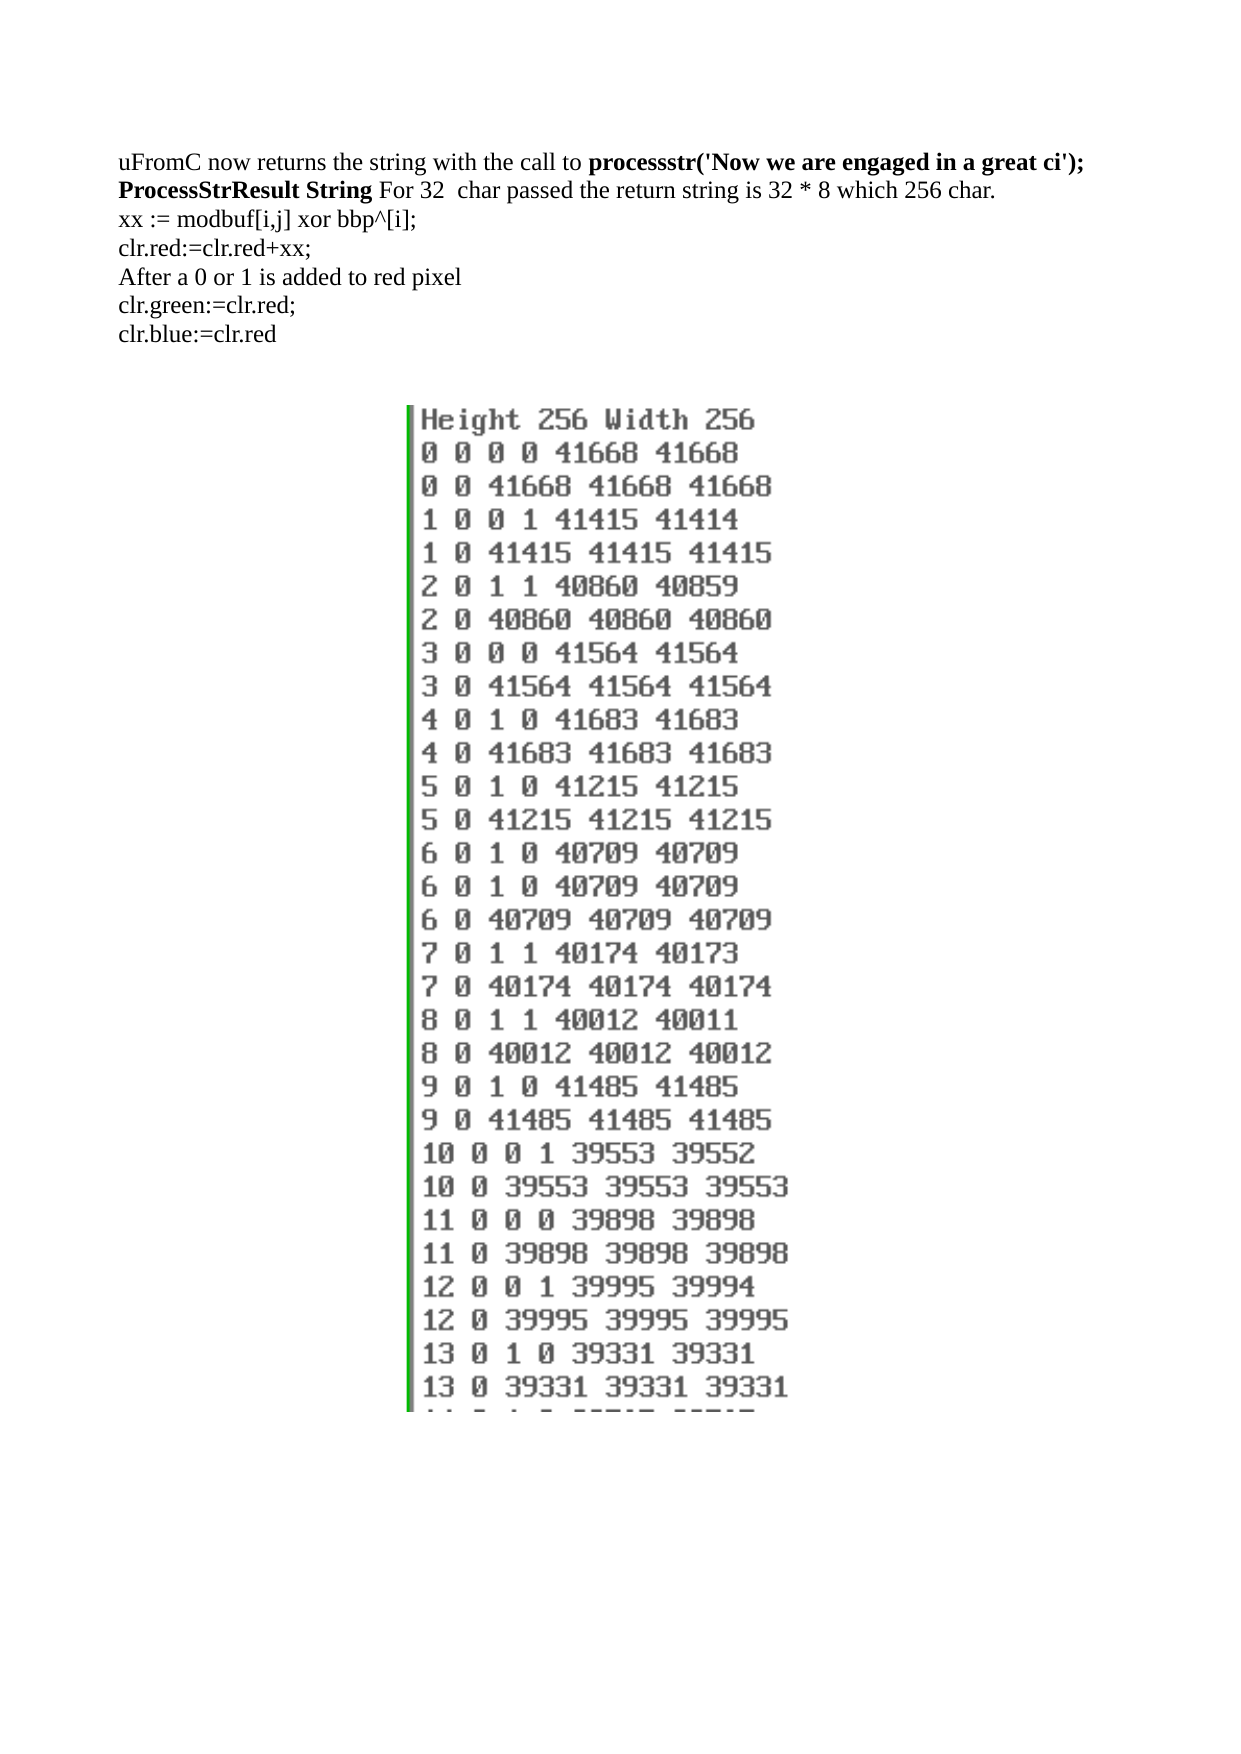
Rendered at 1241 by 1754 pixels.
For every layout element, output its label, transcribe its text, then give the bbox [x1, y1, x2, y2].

text clr.green:=clr.red; [118, 291, 1122, 319]
text ProcessStrResult String For 32 char passed the return string is 32 * 8 which 256 char. [118, 176, 1122, 204]
text xx := modbuf[i,j] xor bbp^[i]; [118, 204, 1122, 233]
text After a 0 or 1 is added to red pixel [118, 262, 1122, 291]
text uFromC now returns the string with the call to processstr('Now we are engaged in a great ci'); [118, 147, 1122, 176]
text clr.red:=clr.red+xx; [118, 233, 1122, 262]
text clr.blue:=clr.red [118, 319, 1122, 348]
picture [406, 405, 834, 1412]
